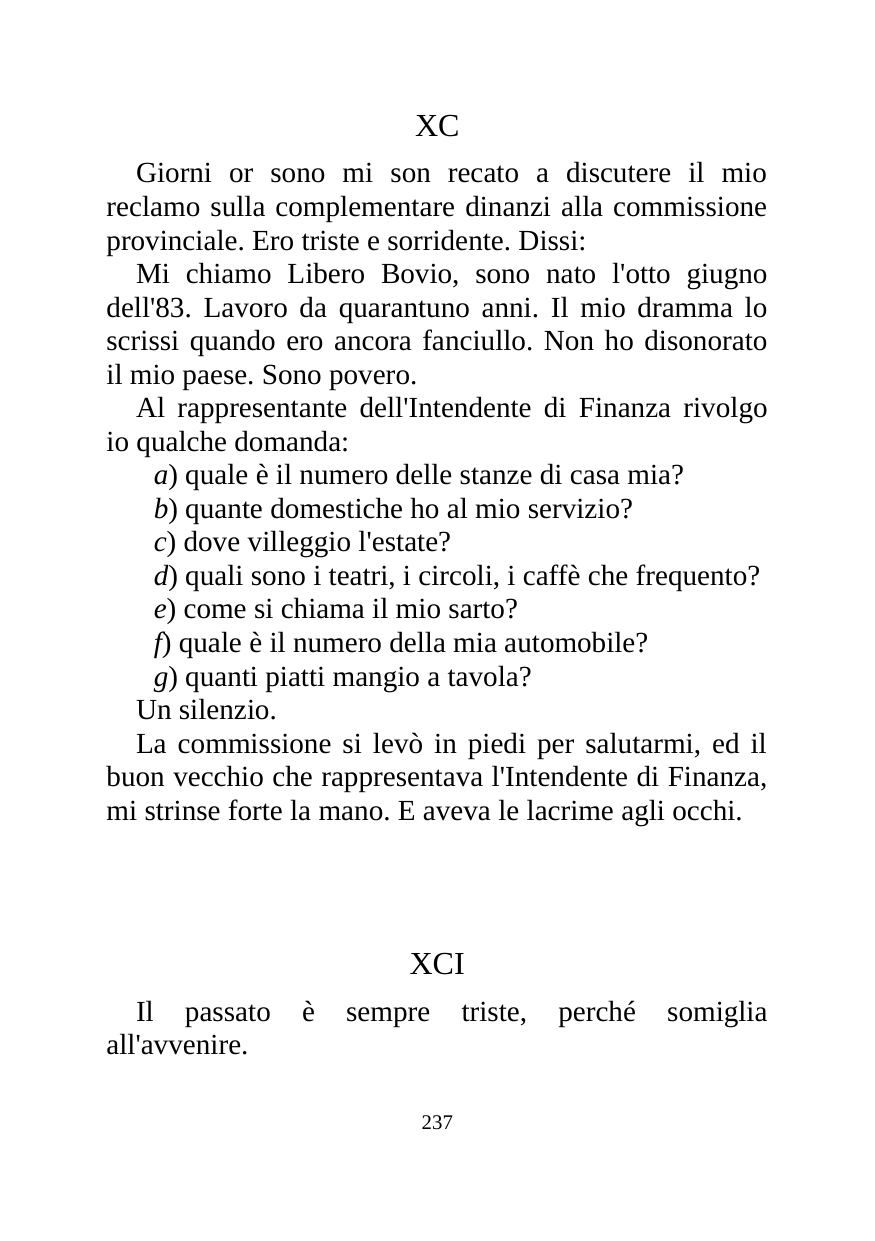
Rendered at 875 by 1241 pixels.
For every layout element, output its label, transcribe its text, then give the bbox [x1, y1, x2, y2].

text Giorni or sono mi son recato a discutere il mio reclamo sulla complementare dinanzi alla commissione provinciale. Ero triste e sorridente. Dissi: [106, 156, 768, 256]
subtitle XC [106, 106, 768, 143]
text a) quale è il numero delle stanze di casa mia? [106, 457, 768, 491]
text b) quante domestiche ho al mio servizio? [106, 491, 768, 524]
subtitle XCI [106, 944, 768, 981]
text Al rappresentante dell'Intendente di Finanza rivolgo io qualche domanda: [106, 390, 768, 457]
text e) come si chiama il mio sarto? [106, 592, 768, 625]
text c) dove villeggio l'estate? [106, 524, 768, 558]
text Il passato è sempre triste, perché somiglia all'avvenire. [106, 994, 768, 1061]
text Mi chiamo Libero Bovio, sono nato l'otto giugno dell'83. Lavoro da quarantuno anni. Il mio dramma lo scrissi quando ero ancora fanciullo. Non ho disonorato il mio paese. Sono povero. [106, 256, 768, 390]
text g) quanti piatti mangio a tavola? [106, 659, 768, 692]
text La commissione si levò in piedi per salutarmi, ed il buon vecchio che rappresentava l'Intendente di Finanza, mi strinse forte la mano. E aveva le lacrime agli occhi. [106, 726, 768, 826]
text f) quale è il numero della mia automobile? [106, 625, 768, 659]
text d) quali sono i teatri, i circoli, i caffè che frequento? [106, 558, 768, 592]
text Un silenzio. [106, 692, 768, 726]
